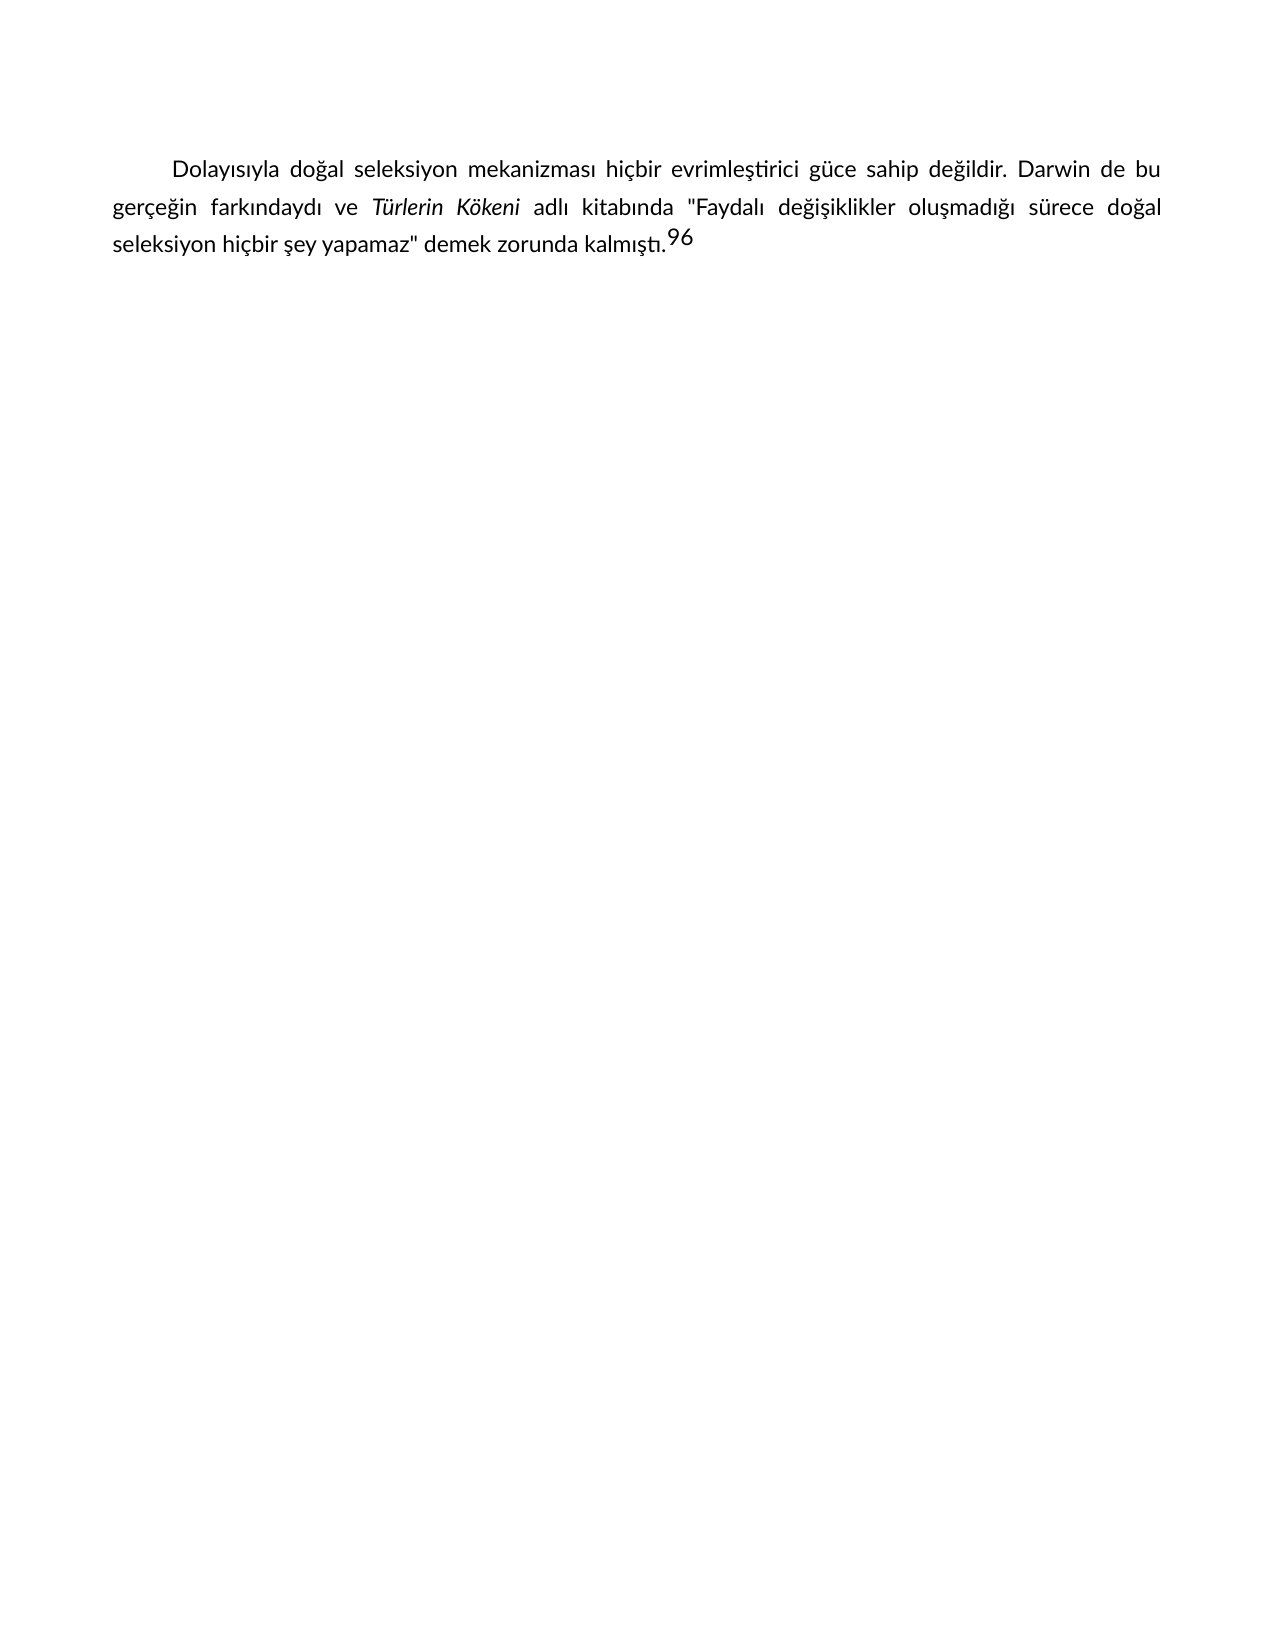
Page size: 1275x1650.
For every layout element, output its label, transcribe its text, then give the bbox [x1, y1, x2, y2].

text Dolayısıyla doğal seleksiyon mekanizması hiçbir evrimleştirici güce sahip değildir. Darwin de bu gerçeğin farkındaydı ve Türlerin Kökeni adlı kitabında "Faydalı değişiklikler oluşmadığı sürece doğal seleksiyon hiçbir şey yapamaz" demek zorunda kalmıştı.96 [112, 148, 1162, 260]
